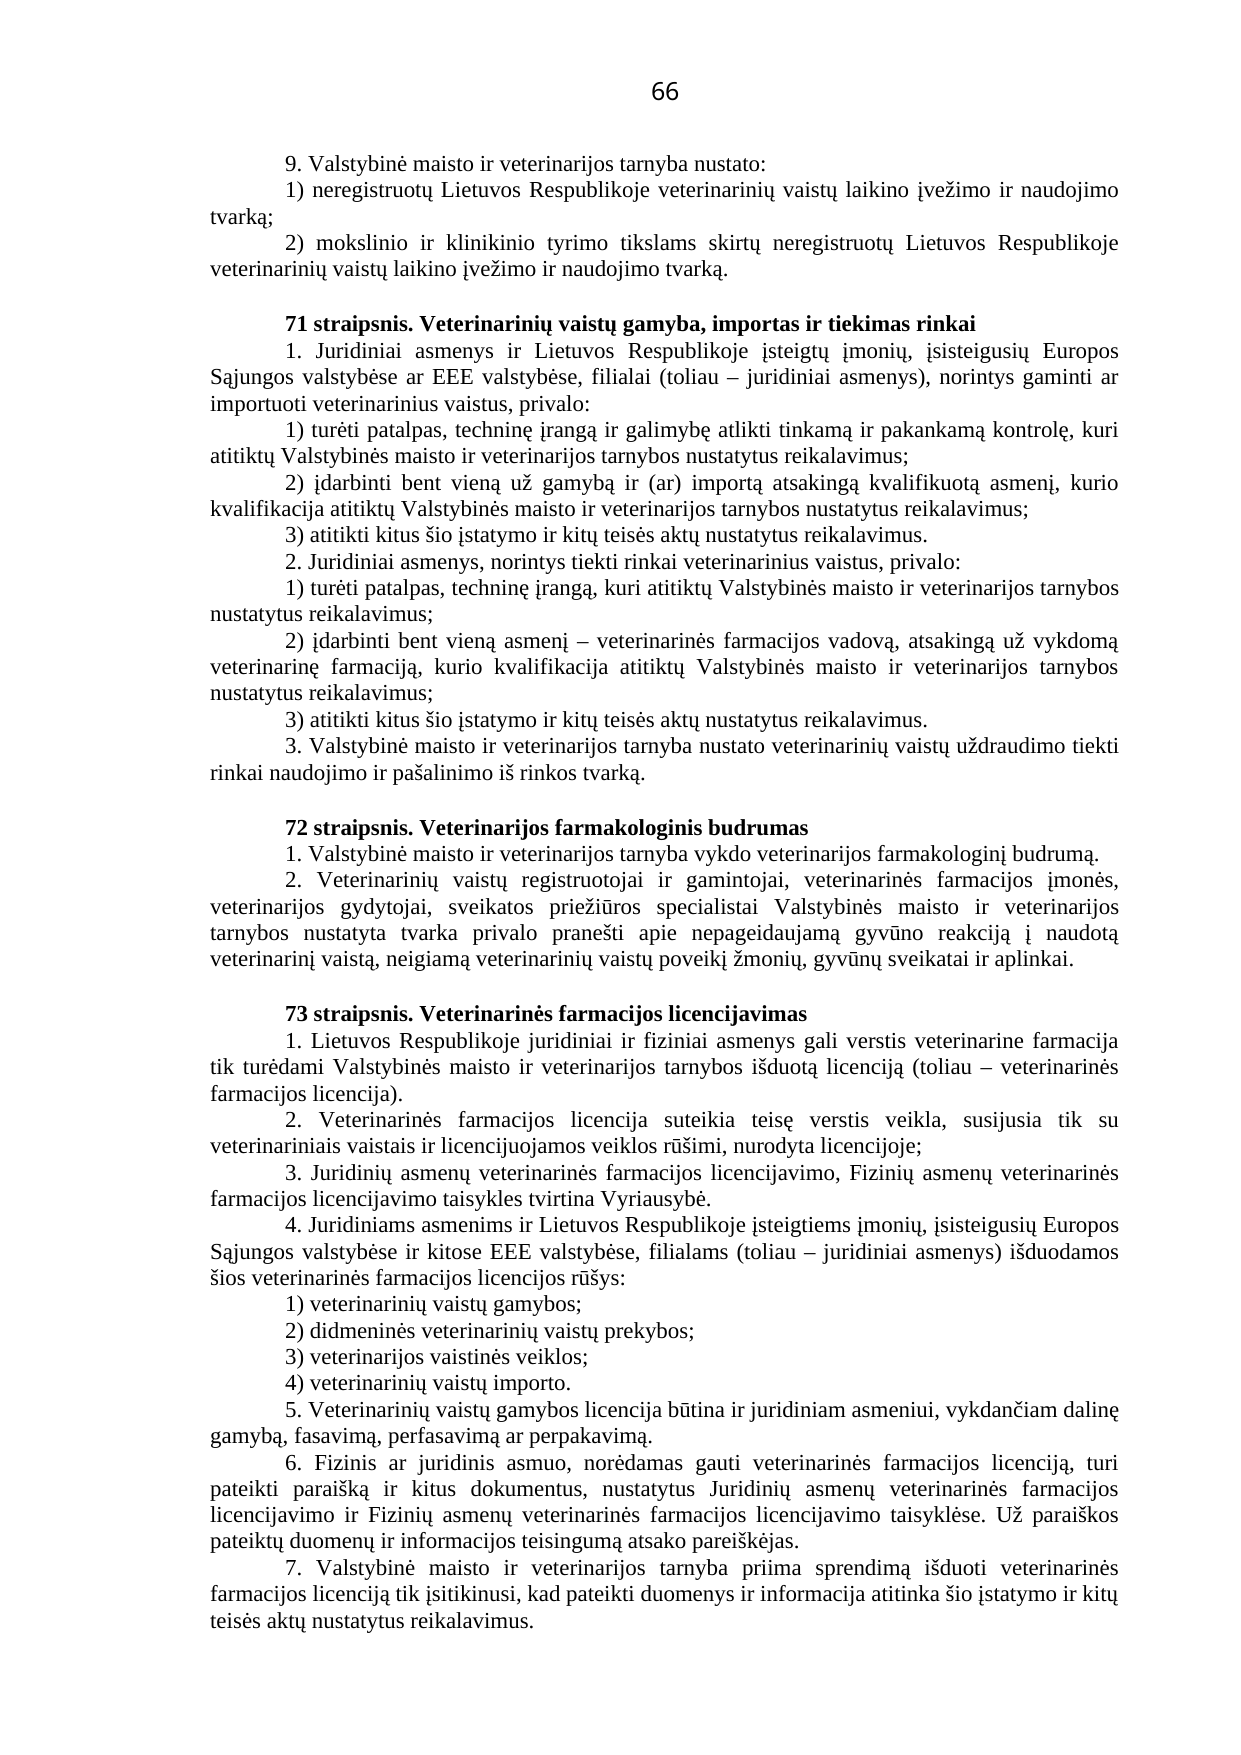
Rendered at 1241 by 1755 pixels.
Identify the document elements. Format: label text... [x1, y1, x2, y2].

text 2) mokslinio ir klinikinio tyrimo tikslams skirtų neregistruotų Lietuvos Respublikoje veterinarinių vaistų laikino įvežimo ir naudojimo tvarką. [210, 229, 1120, 282]
text 2) didmeninės veterinarinių vaistų prekybos; [210, 1317, 1120, 1343]
text 2) įdarbinti bent vieną už gamybą ir (ar) importą atsakingą kvalifikuotą asmenį, kurio kvalifikacija atitiktų Valstybinės maisto ir veterinarijos tarnybos nustatytus reikalavimus; [210, 469, 1120, 521]
text 3. Juridinių asmenų veterinarinės farmacijos licencijavimo, Fizinių asmenų veterinarinės farmacijos licencijavimo taisykles tvirtina Vyriausybė. [210, 1159, 1120, 1211]
text 3. Valstybinė maisto ir veterinarijos tarnyba nustato veterinarinių vaistų uždraudimo tiekti rinkai naudojimo ir pašalinimo iš rinkos tvarką. [210, 732, 1120, 785]
text 2. Juridiniai asmenys, norintys tiekti rinkai veterinarinius vaistus, privalo: [210, 548, 1120, 574]
text 1) neregistruotų Lietuvos Respublikoje veterinarinių vaistų laikino įvežimo ir naudojimo tvarką; [210, 176, 1120, 229]
text 3) veterinarijos vaistinės veiklos; [210, 1343, 1120, 1369]
text 2) įdarbinti bent vieną asmenį – veterinarinės farmacijos vadovą, atsakingą už vykdomą veterinarinę farmaciją, kurio kvalifikacija atitiktų Valstybinės maisto ir veterinarijos tarnybos nustatytus reikalavimus; [210, 627, 1120, 706]
text 2. Veterinarinės farmacijos licencija suteikia teisę verstis veikla, susijusia tik su veterinariniais vaistais ir licencijuojamos veiklos rūšimi, nurodyta licencijoje; [210, 1106, 1120, 1159]
text 4) veterinarinių vaistų importo. [210, 1369, 1120, 1396]
text 71 straipsnis. Veterinarinių vaistų gamyba, importas ir tiekimas rinkai [210, 311, 1120, 337]
text 5. Veterinarinių vaistų gamybos licencija būtina ir juridiniam asmeniui, vykdančiam dalinę gamybą, fasavimą, perfasavimą ar perpakavimą. [210, 1396, 1120, 1448]
text 1) turėti patalpas, techninę įrangą ir galimybę atlikti tinkamą ir pakankamą kontrolę, kuri atitiktų Valstybinės maisto ir veterinarijos tarnybos nustatytus reikalavimus; [210, 416, 1120, 469]
text 4. Juridiniams asmenims ir Lietuvos Respublikoje įsteigtiems įmonių, įsisteigusių Europos Sąjungos valstybėse ir kitose EEE valstybėse, filialams (toliau – juridiniai asmenys) išduodamos šios veterinarinės farmacijos licencijos rūšys: [210, 1211, 1120, 1290]
text 72 straipsnis. Veterinarijos farmakologinis budrumas [210, 814, 1120, 840]
text 73 straipsnis. Veterinarinės farmacijos licencijavimas [210, 1001, 1120, 1027]
text 6. Fizinis ar juridinis asmuo, norėdamas gauti veterinarinės farmacijos licenciją, turi pateikti paraišką ir kitus dokumentus, nustatytus Juridinių asmenų veterinarinės farmacijos licencijavimo ir Fizinių asmenų veterinarinės farmacijos licencijavimo taisyklėse. Už paraiškos pateiktų duomenų ir informacijos teisingumą atsako pareiškėjas. [210, 1448, 1120, 1554]
text 3) atitikti kitus šio įstatymo ir kitų teisės aktų nustatytus reikalavimus. [210, 706, 1120, 732]
text 1. Juridiniai asmenys ir Lietuvos Respublikoje įsteigtų įmonių, įsisteigusių Europos Sąjungos valstybėse ar EEE valstybėse, filialai (toliau – juridiniai asmenys), norintys gaminti ar importuoti veterinarinius vaistus, privalo: [210, 337, 1120, 416]
text 7. Valstybinė maisto ir veterinarijos tarnyba priima sprendimą išduoti veterinarinės farmacijos licenciją tik įsitikinusi, kad pateikti duomenys ir informacija atitinka šio įstatymo ir kitų teisės aktų nustatytus reikalavimus. [210, 1554, 1120, 1633]
text 2. Veterinarinių vaistų registruotojai ir gamintojai, veterinarinės farmacijos įmonės, veterinarijos gydytojai, sveikatos priežiūros specialistai Valstybinės maisto ir veterinarijos tarnybos nustatyta tvarka privalo pranešti apie nepageidaujamą gyvūno reakciją į naudotą veterinarinį vaistą, neigiamą veterinarinių vaistų poveikį žmonių, gyvūnų sveikatai ir aplinkai. [210, 866, 1120, 972]
text 1. Valstybinė maisto ir veterinarijos tarnyba vykdo veterinarijos farmakologinį budrumą. [210, 840, 1120, 866]
text 1) turėti patalpas, techninę įrangą, kuri atitiktų Valstybinės maisto ir veterinarijos tarnybos nustatytus reikalavimus; [210, 574, 1120, 627]
text 1) veterinarinių vaistų gamybos; [210, 1290, 1120, 1317]
text 3) atitikti kitus šio įstatymo ir kitų teisės aktų nustatytus reikalavimus. [210, 521, 1120, 548]
text 9. Valstybinė maisto ir veterinarijos tarnyba nustato: [210, 150, 1120, 176]
text 1. Lietuvos Respublikoje juridiniai ir fiziniai asmenys gali verstis veterinarine farmacija tik turėdami Valstybinės maisto ir veterinarijos tarnybos išduotą licenciją (toliau – veterinarinės farmacijos licencija). [210, 1027, 1120, 1106]
